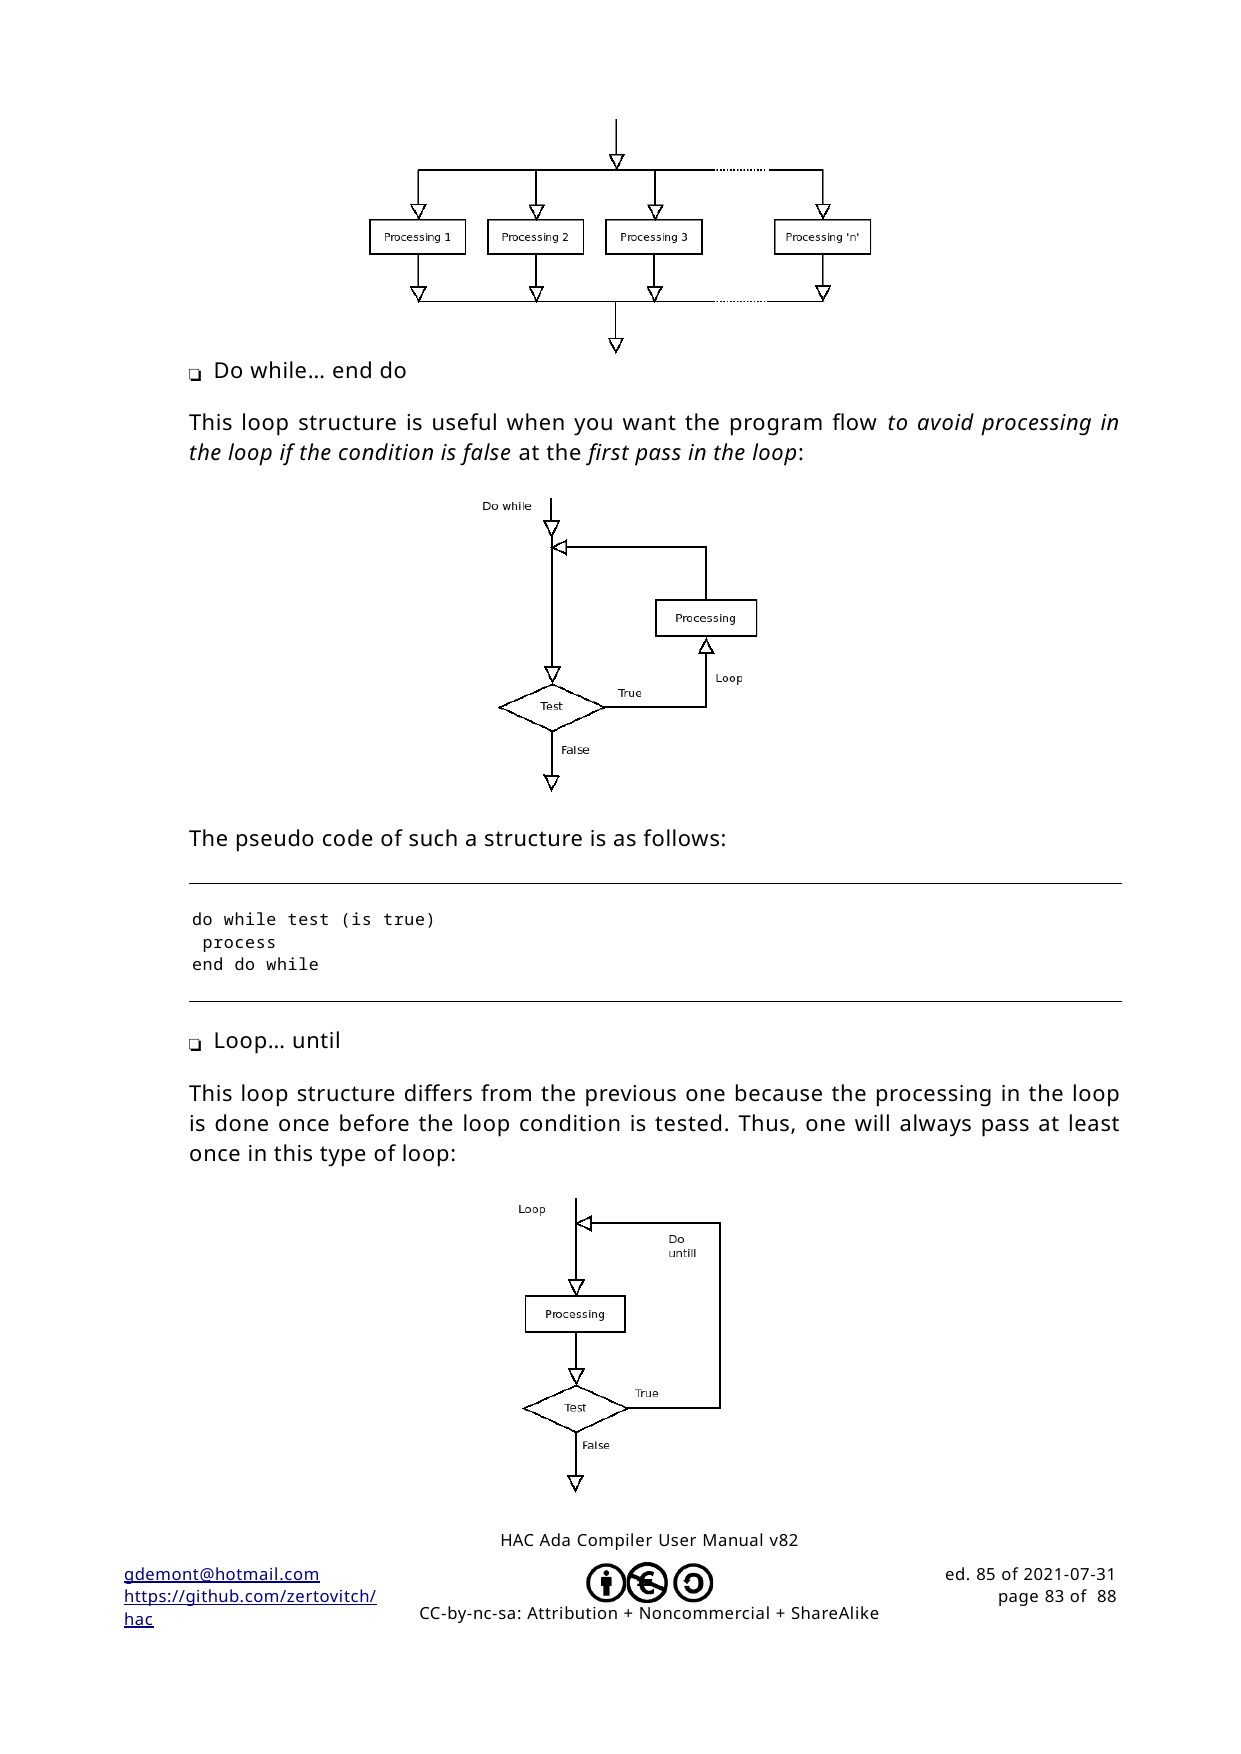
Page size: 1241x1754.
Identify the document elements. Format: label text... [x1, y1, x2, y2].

subtitle Loop… until [189, 1025, 1122, 1066]
picture [482, 497, 758, 793]
text The pseudo code of such a structure is as follows: [189, 822, 1122, 852]
list process [189, 927, 1122, 950]
list end do while [189, 950, 1122, 1001]
text This loop structure is useful when you want the program flow to avoid processing in the loop if the condition is false at the first pass in the loop: [189, 407, 1122, 467]
picture [518, 1197, 722, 1493]
picture [672, 1562, 714, 1603]
text This loop structure differs from the previous one because the processing in the loop is done once before the loop condition is tested. Thus, one will always pass at least once in this type of loop: [189, 1077, 1122, 1167]
list do while test (is true) [189, 884, 1122, 927]
picture [585, 1562, 668, 1603]
picture [369, 118, 872, 355]
subtitle Do while… end do [189, 355, 1122, 395]
